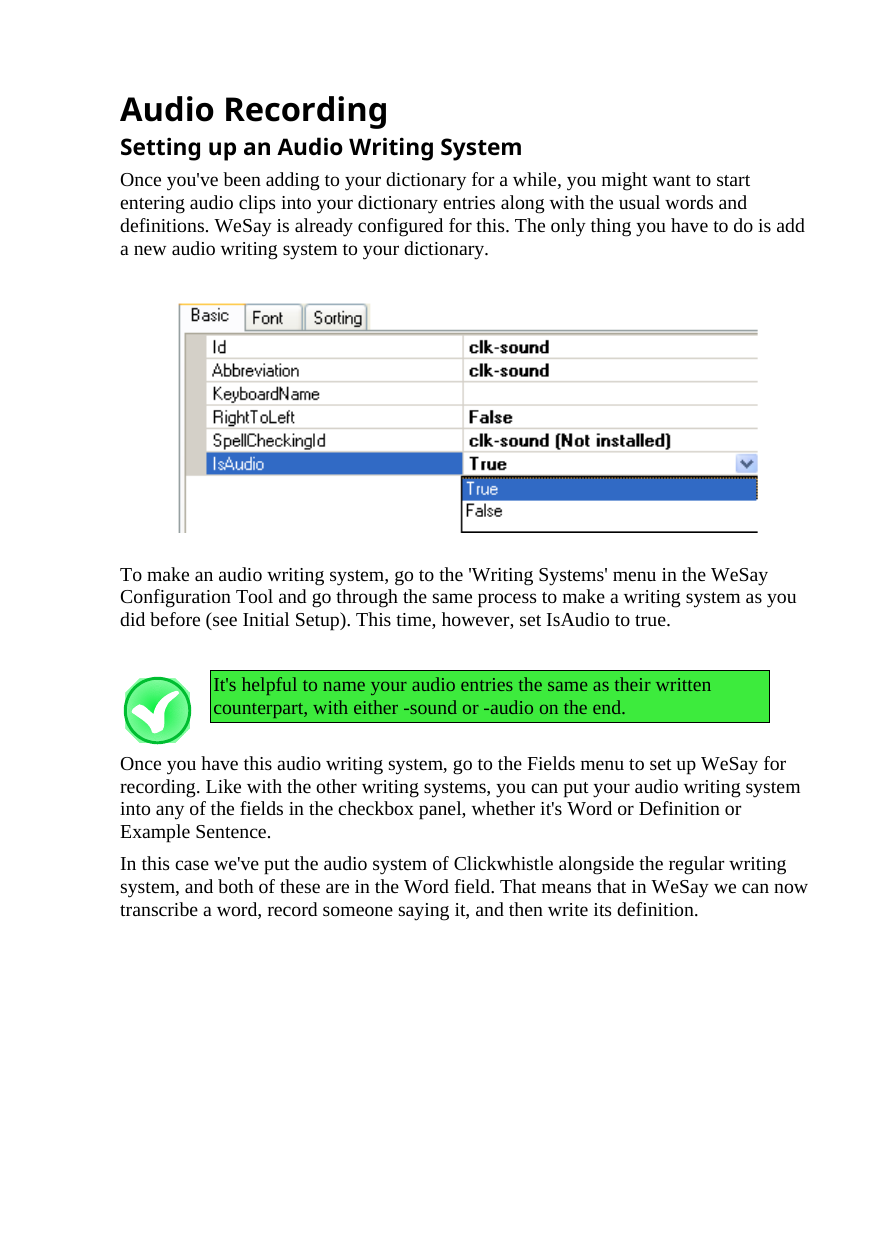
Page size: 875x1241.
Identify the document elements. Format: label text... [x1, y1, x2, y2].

picture [177, 298, 758, 533]
text In this case we've put the audio system of Clickwhistle alongside the regular writing system, and both of these are in the Word field. That means that in WeSay we can now transcribe a word, record someone saying it, and then write its definition. [120, 852, 814, 920]
text It's helpful to name your audio entries the same as their written counterpart, with either -sound or -audio on the end. [211, 671, 769, 722]
subtitle Audio Recording [120, 87, 814, 131]
text To make an audio writing system, go to the 'Writing Systems' menu in the WeSay Configuration Tool and go through the same process to make a writing system as you did before (see Initial Setup). This time, however, set IsAudio to true. [120, 268, 814, 631]
text Once you've been adding to your dictionary for a while, you might want to start entering audio clips into your dictionary entries along with the usual words and definitions. WeSay is already configured for this. The only thing you have to do is add a new audio writing system to your dictionary. [120, 168, 814, 259]
subtitle Setting up an Audio Writing System [120, 131, 814, 162]
text Once you have this audio writing system, go to the Fields menu to set up WeSay for recording. Like with the other writing systems, you can put your audio writing system into any of the fields in the checkbox panel, whether it's Word or Definition or Example Sentence. [120, 752, 814, 843]
